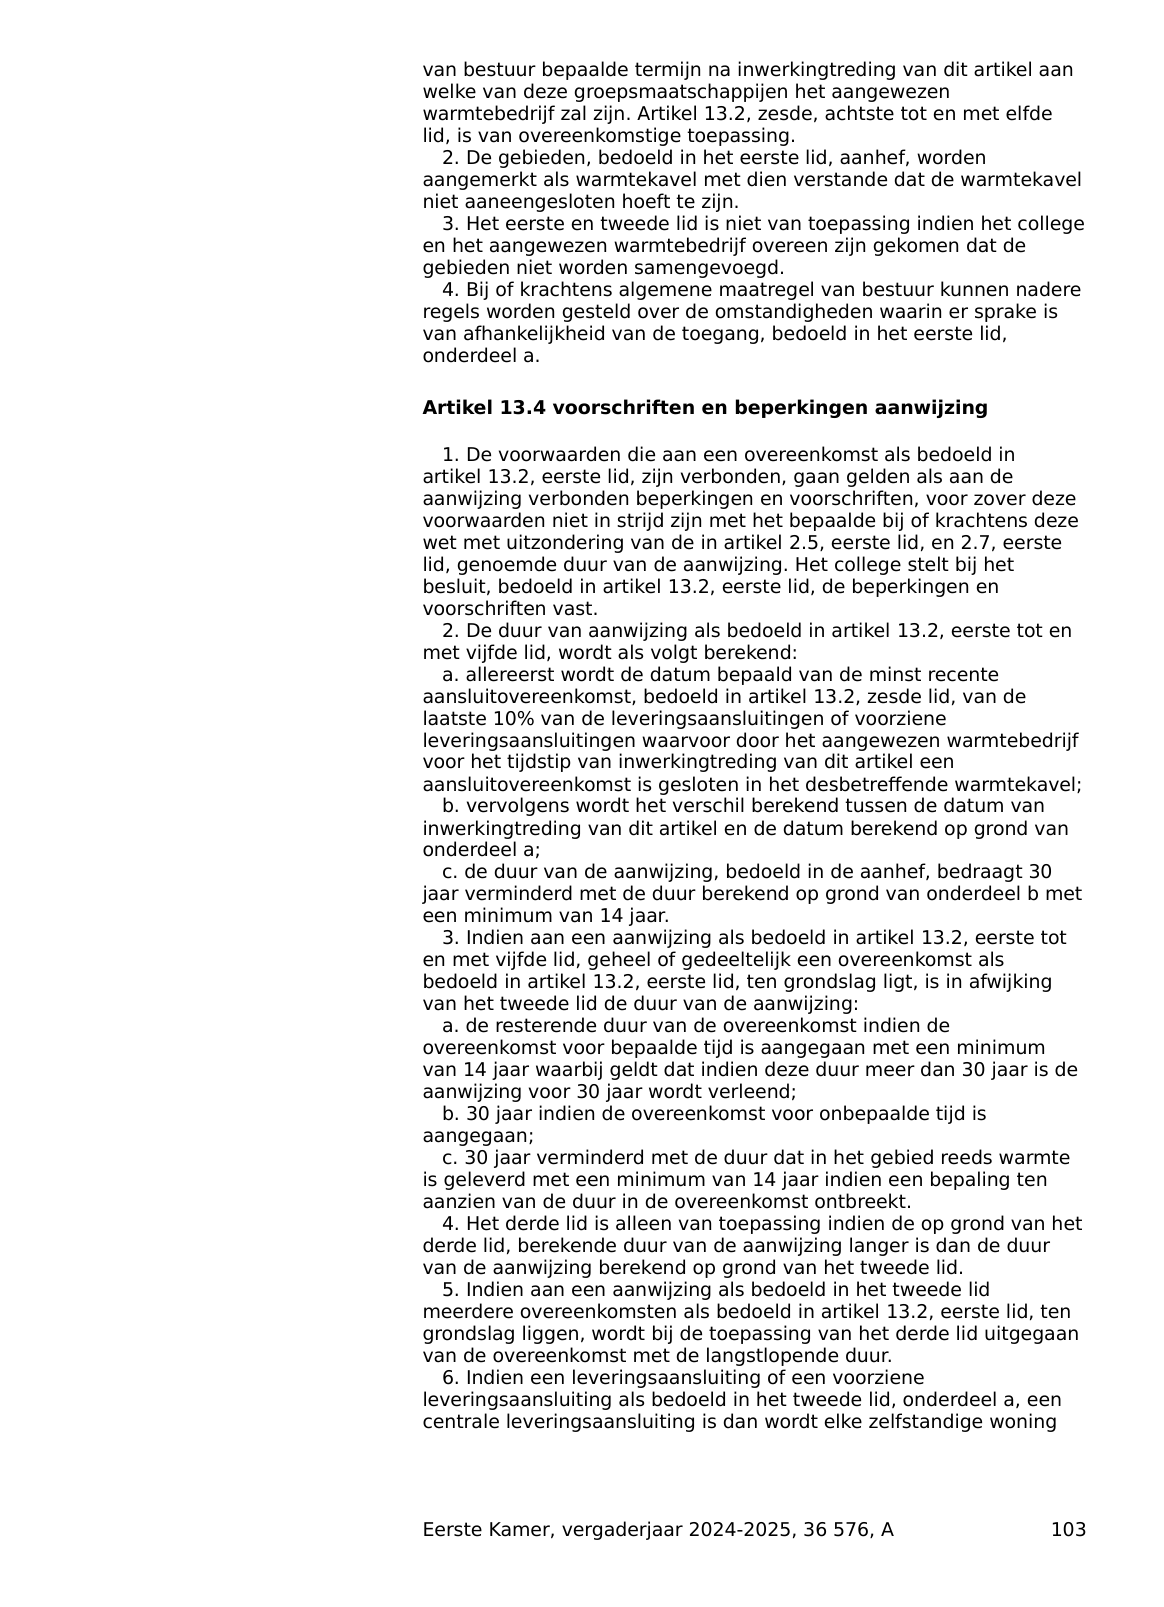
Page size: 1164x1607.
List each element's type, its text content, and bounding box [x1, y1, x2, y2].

text 4. Bij of krachtens algemene maatregel van bestuur kunnen nadere regels worden gesteld over de omstandigheden waarin er sprake is van afhankelijkheid van de toegang, bedoeld in het eerste lid, onderdeel a. [422, 279, 1087, 367]
text 3. Het eerste en tweede lid is niet van toepassing indien het college en het aangewezen warmtebedrijf overeen zijn gekomen dat de gebieden niet worden samengevoegd. [422, 213, 1087, 279]
text a. allereerst wordt de datum bepaald van de minst recente aansluitovereenkomst, bedoeld in artikel 13.2, zesde lid, van de laatste 10% van de leveringsaansluitingen of voorziene leveringsaansluitingen waarvoor door het aangewezen warmtebedrijf voor het tijdstip van inwerkingtreding van dit artikel een aansluitovereenkomst is gesloten in het desbetreffende warmtekavel; [422, 663, 1087, 795]
text c. de duur van de aanwijzing, bedoeld in de aanhef, bedraagt 30 jaar verminderd met de duur berekend op grond van onderdeel b met een minimum van 14 jaar. [422, 861, 1087, 927]
text 4. Het derde lid is alleen van toepassing indien de op grond van het derde lid, berekende duur van de aanwijzing langer is dan de duur van de aanwijzing berekend op grond van het tweede lid. [422, 1213, 1087, 1279]
text 5. Indien aan een aanwijzing als bedoeld in het tweede lid meerdere overeenkomsten als bedoeld in artikel 13.2, eerste lid, ten grondslag liggen, wordt bij de toepassing van het derde lid uitgegaan van de overeenkomst met de langstlopende duur. [422, 1279, 1087, 1367]
text 2. De gebieden, bedoeld in het eerste lid, aanhef, worden aangemerkt als warmtekavel met dien verstande dat de warmtekavel niet aaneengesloten hoeft te zijn. [422, 147, 1087, 213]
text b. vervolgens wordt het verschil berekend tussen de datum van inwerkingtreding van dit artikel en de datum berekend op grond van onderdeel a; [422, 795, 1087, 861]
text 3. Indien aan een aanwijzing als bedoeld in artikel 13.2, eerste tot en met vijfde lid, geheel of gedeeltelijk een overeenkomst als bedoeld in artikel 13.2, eerste lid, ten grondslag ligt, is in afwijking van het tweede lid de duur van de aanwijzing: [422, 927, 1087, 1015]
text c. 30 jaar verminderd met de duur dat in het gebied reeds warmte is geleverd met een minimum van 14 jaar indien een bepaling ten aanzien van de duur in de overeenkomst ontbreekt. [422, 1147, 1087, 1213]
text 6. Indien een leveringsaansluiting of een voorziene leveringsaansluiting als bedoeld in het tweede lid, onderdeel a, een centrale leveringsaansluiting is dan wordt elke zelfstandige woning [422, 1367, 1087, 1433]
subtitle Artikel 13.4 voorschriften en beperkingen aanwijzing [422, 397, 1087, 419]
text b. 30 jaar indien de overeenkomst voor onbepaalde tijd is aangegaan; [422, 1103, 1087, 1147]
text 2. De duur van aanwijzing als bedoeld in artikel 13.2, eerste tot en met vijfde lid, wordt als volgt berekend: [422, 619, 1087, 663]
text a. de resterende duur van de overeenkomst indien de overeenkomst voor bepaalde tijd is aangegaan met een minimum van 14 jaar waarbij geldt dat indien deze duur meer dan 30 jaar is de aanwijzing voor 30 jaar wordt verleend; [422, 1015, 1087, 1103]
text 1. De voorwaarden die aan een overeenkomst als bedoeld in artikel 13.2, eerste lid, zijn verbonden, gaan gelden als aan de aanwijzing verbonden beperkingen en voorschriften, voor zover deze voorwaarden niet in strijd zijn met het bepaalde bij of krachtens deze wet met uitzondering van de in artikel 2.5, eerste lid, en 2.7, eerste lid, genoemde duur van de aanwijzing. Het college stelt bij het besluit, bedoeld in artikel 13.2, eerste lid, de beperkingen en voorschriften vast. [422, 444, 1087, 619]
text van bestuur bepaalde termijn na inwerkingtreding van dit artikel aan welke van deze groepsmaatschappijen het aangewezen warmtebedrijf zal zijn. Artikel 13.2, zesde, achtste tot en met elfde lid, is van overeenkomstige toepassing. [422, 59, 1087, 147]
